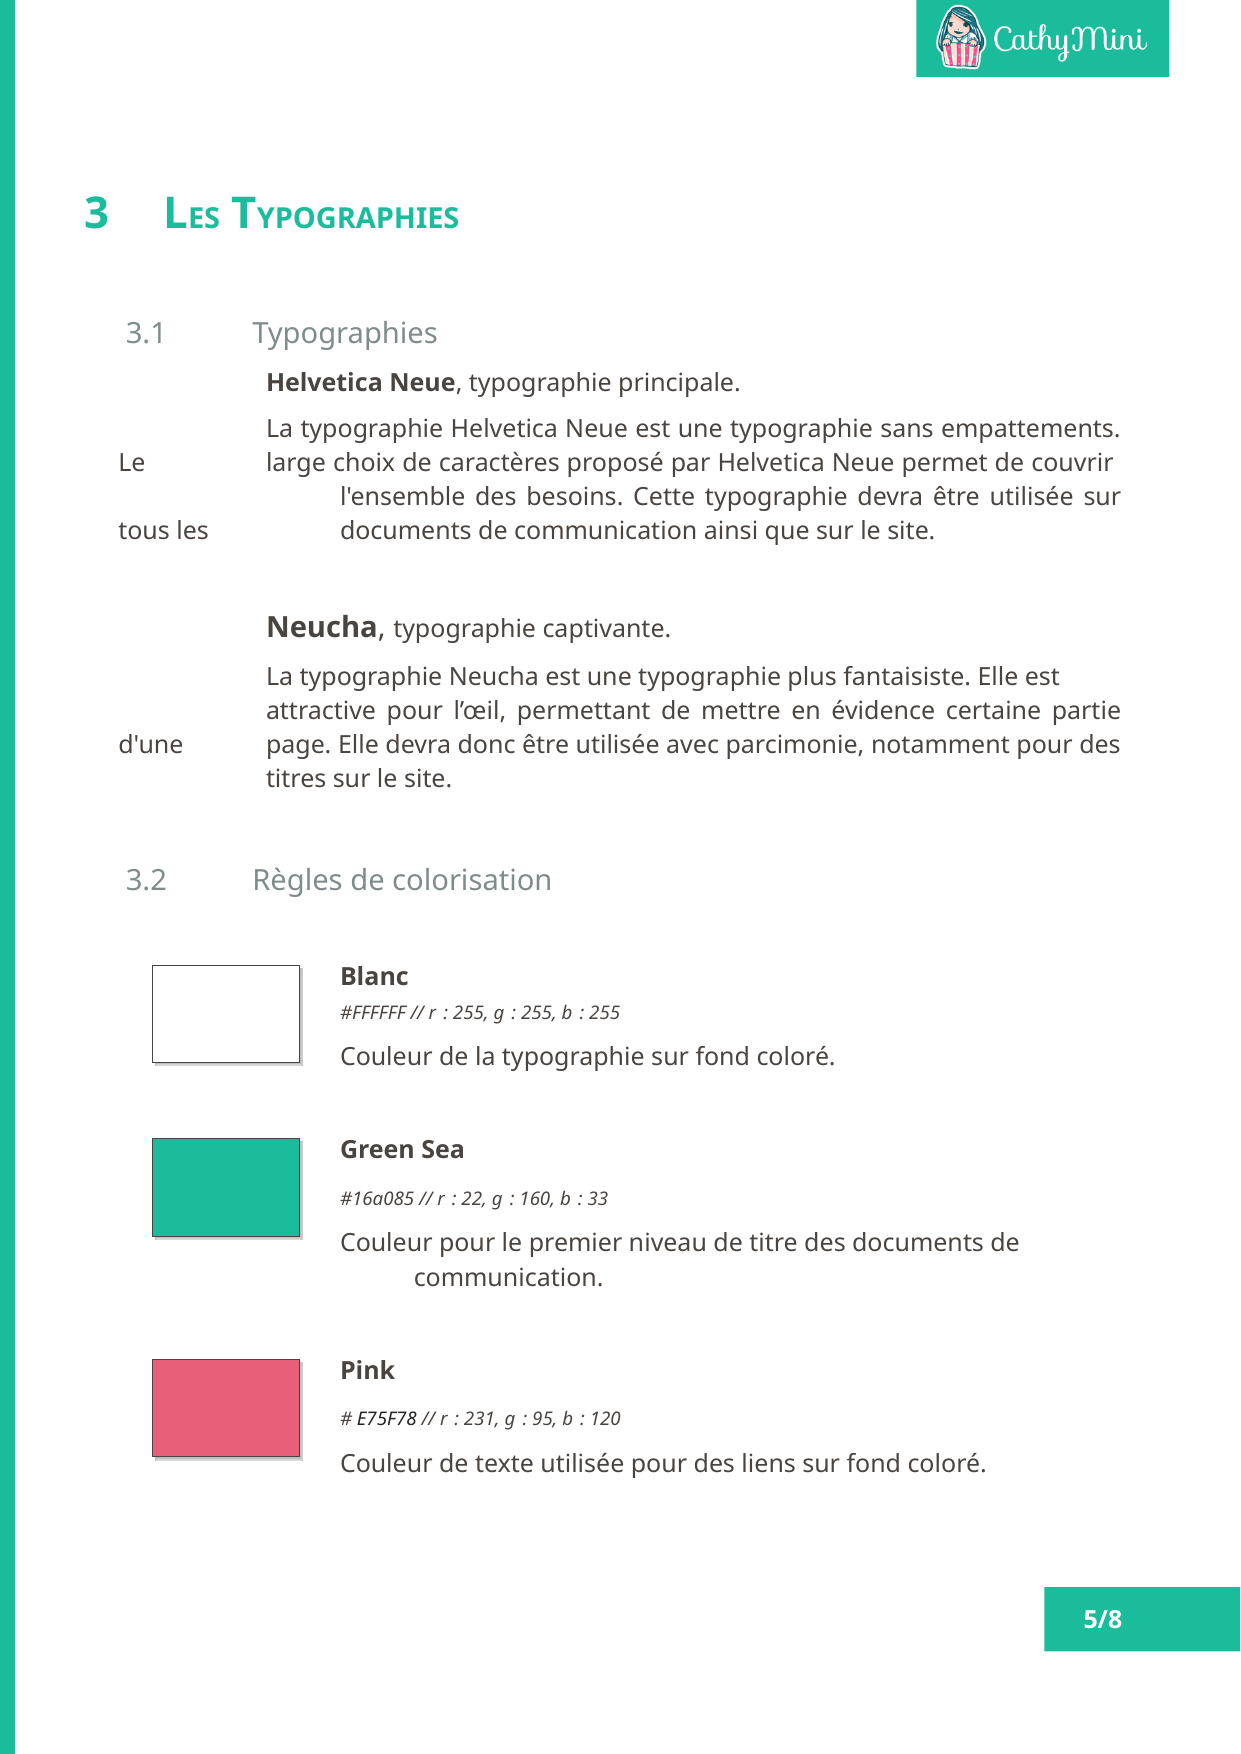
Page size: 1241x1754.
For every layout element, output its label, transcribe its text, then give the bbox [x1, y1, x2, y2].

text [118, 992, 152, 1026]
text Couleur de texte utilisée pour des liens sur fond coloré. [118, 1445, 1122, 1479]
text La typographie Neucha est une typographie plus fantaisiste. Elle est attractive pour l’œil, permettant de mettre en évidence certaine partie d'une page. Elle devra donc être utilisée avec parcimonie, notamment pour des titres sur le site. [118, 658, 1122, 794]
text # E75F78 // r : 231, g : 95, b : 120 [303, 1399, 1122, 1433]
text Neucha, typographie captivante. [118, 606, 1122, 646]
subtitle Typographies [118, 312, 1122, 352]
text Couleur de la typographie sur fond coloré. [118, 1039, 1122, 1073]
text #FFFFFF // r : 255, g : 255, b : 255 [303, 992, 1122, 1026]
text Pink [118, 1352, 1122, 1386]
text [118, 1178, 152, 1213]
text Helvetica Neue, typographie principale. [118, 364, 1122, 398]
subtitle Les Typographies [73, 182, 1122, 241]
text Green Sea [118, 1132, 1122, 1166]
text [118, 1399, 152, 1433]
text Couleur pour le premier niveau de titre des documents de communication. [118, 1225, 1122, 1293]
text Blanc [118, 958, 1122, 992]
text #16a085 // r : 22, g : 160, b : 33 [303, 1178, 1122, 1213]
picture [929, 0, 1156, 73]
text La typographie Helvetica Neue est une typographie sans empattements. Le large choix de caractères proposé par Helvetica Neue permet de couvrir l'ensemble des besoins. Cette typographie devra être utilisée sur tous les documents de communication ainsi que sur le site. [118, 411, 1122, 547]
subtitle Règles de colorisation [118, 859, 1122, 899]
